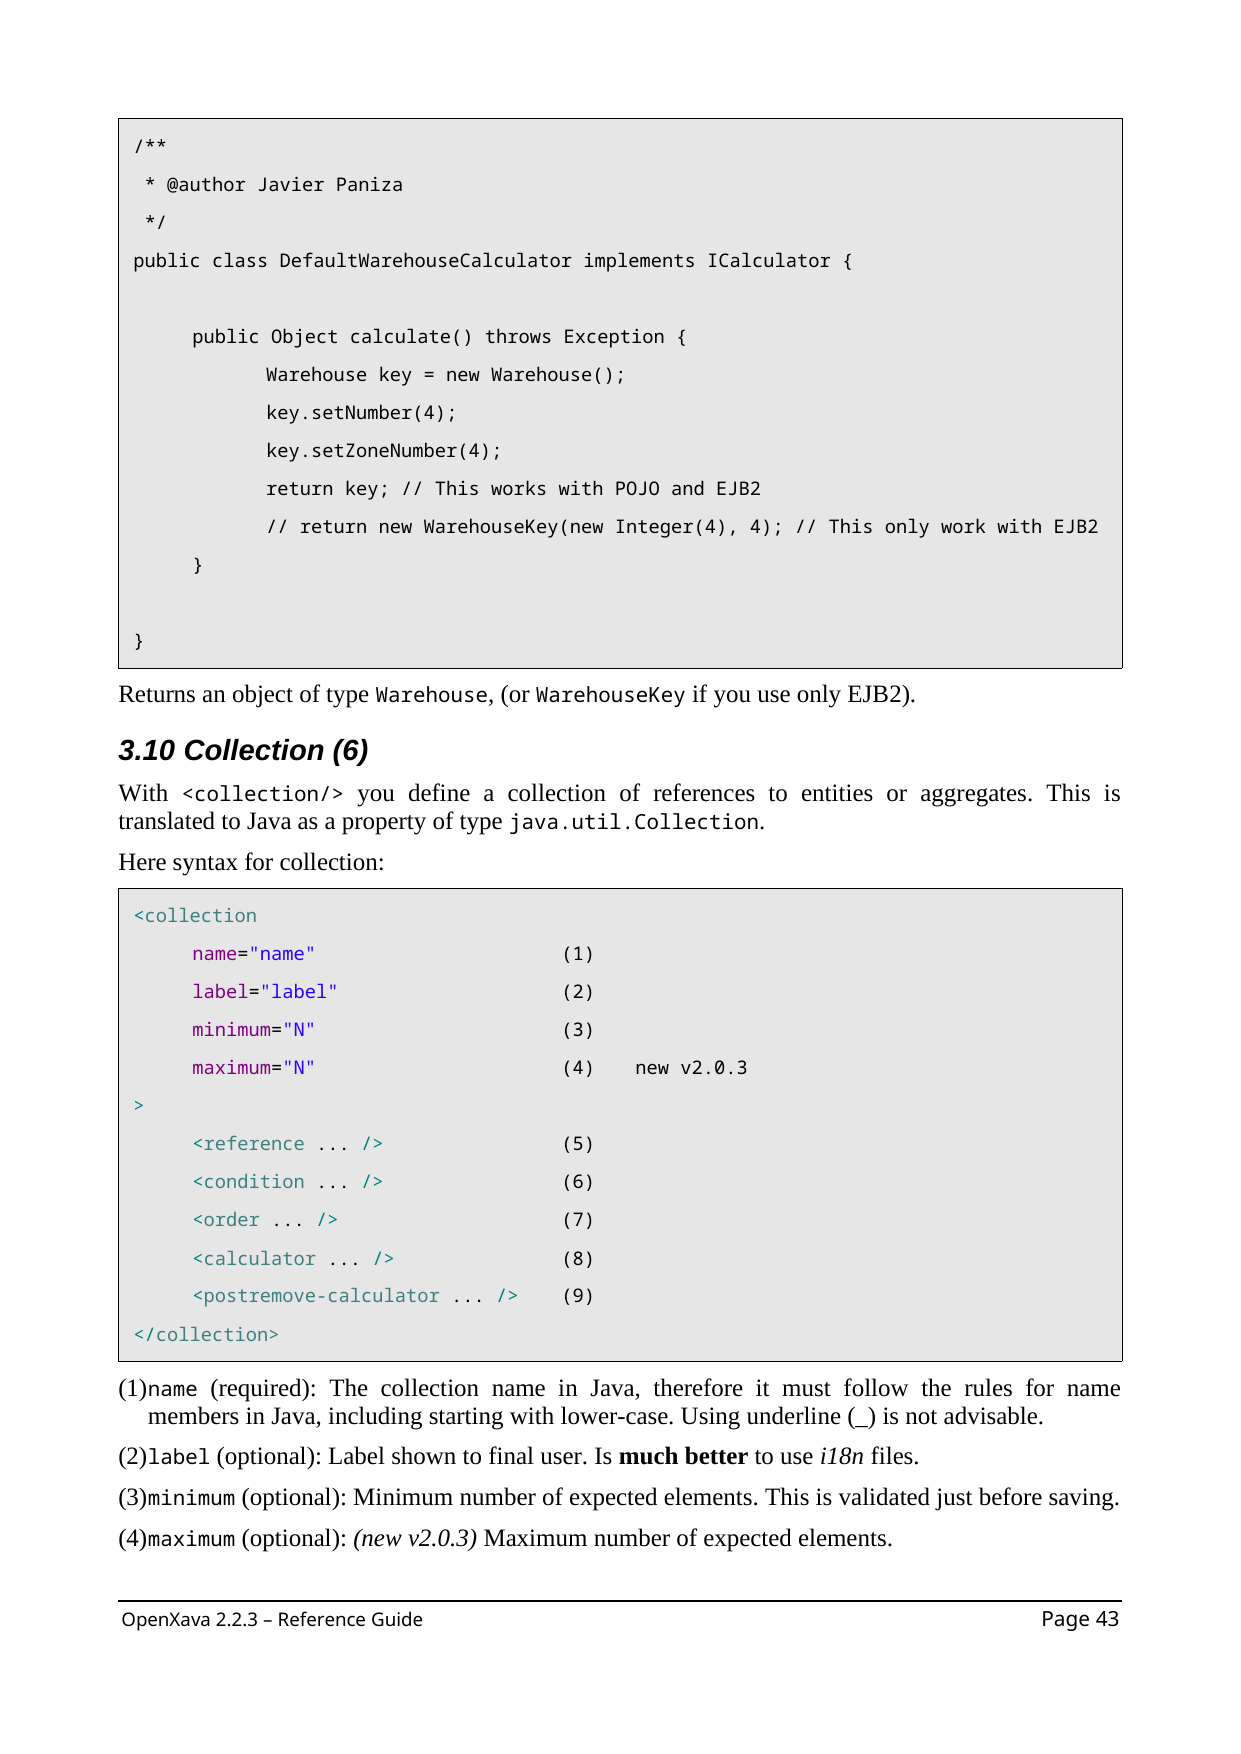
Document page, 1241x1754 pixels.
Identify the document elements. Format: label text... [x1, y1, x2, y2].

text return key; // This works with POJO and EJB2 [119, 460, 1122, 498]
text <order ... /> (7) [119, 1192, 1122, 1230]
text minimum="N" (3) [119, 1002, 1122, 1040]
text public Object calculate() throws Exception { [119, 308, 1122, 346]
list label (optional): Label shown to final user. Is much better to use i18n files. [118, 1442, 1122, 1471]
text <postremove-calculator ... /> (9) [119, 1268, 1122, 1306]
text key.setZoneNumber(4); [119, 422, 1122, 460]
text Here syntax for collection: [118, 848, 1122, 875]
text public class DefaultWarehouseCalculator implements ICalculator { [119, 232, 1122, 270]
text */ [119, 194, 1122, 232]
list minimum (optional): Minimum number of expected elements. This is validated just before saving. [118, 1483, 1122, 1511]
text Warehouse key = new Warehouse(); [119, 346, 1122, 384]
subtitle Collection (6) [118, 733, 1122, 766]
text > [119, 1078, 1122, 1116]
text key.setNumber(4); [119, 384, 1122, 422]
text <collection [119, 889, 1122, 926]
text // return new WarehouseKey(new Integer(4), 4); // This only work with EJB2 [119, 498, 1122, 536]
text } [119, 612, 1122, 668]
text * @author Javier Paniza [119, 156, 1122, 194]
text <condition ... /> (6) [119, 1154, 1122, 1192]
list maximum (optional): (new v2.0.3) Maximum number of expected elements. [118, 1524, 1122, 1552]
text Returns an object of type Warehouse, (or WarehouseKey if you use only EJB2). [118, 680, 1122, 708]
text <calculator ... /> (8) [119, 1230, 1122, 1268]
text With <collection/> you define a collection of references to entities or aggregates. This is translated to Java as a property of type java.util.Collection. [118, 779, 1122, 835]
text <reference ... /> (5) [119, 1116, 1122, 1154]
text } [119, 536, 1122, 574]
list name (required): The collection name in Java, therefore it must follow the rules for name members in Java, including starting with lower-case. Using underline (_) is not advisable. [118, 1374, 1122, 1430]
text label="label" (2) [119, 964, 1122, 1002]
text maximum="N" (4) new v2.0.3 [119, 1040, 1122, 1078]
text /** [119, 119, 1122, 156]
text </collection> [119, 1306, 1122, 1361]
text name="name" (1) [119, 926, 1122, 964]
